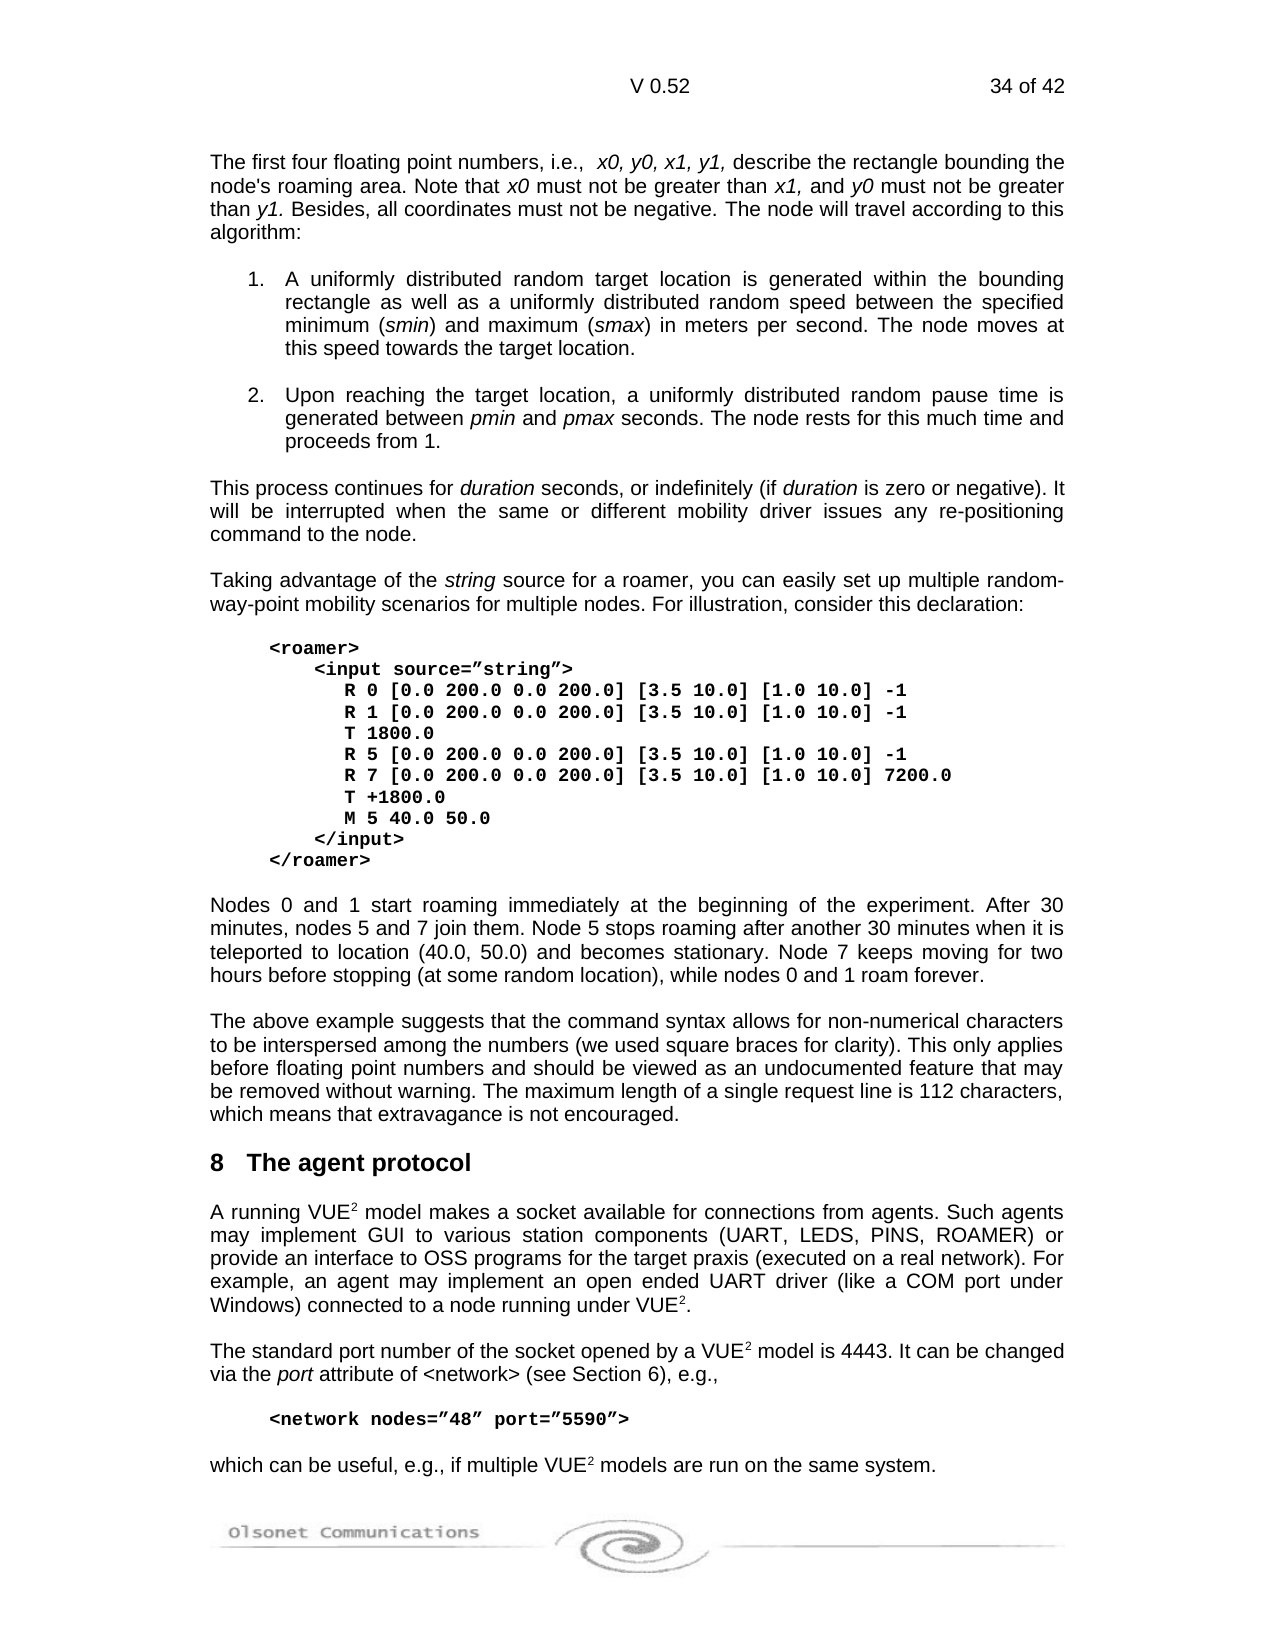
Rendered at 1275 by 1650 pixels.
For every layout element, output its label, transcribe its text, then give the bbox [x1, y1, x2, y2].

text R 7 [0.0 200.0 0.0 200.0] [3.5 10.0] [1.0 10.0] 7200.0 [269, 766, 1065, 787]
picture [210, 1504, 1065, 1596]
text <input source=”string”> [269, 660, 1065, 681]
text The standard port number of the socket opened by a VUE2 model is 4443. It can be changed via the port attribute of <network> (see Section 6), e.g., [210, 1340, 1065, 1386]
text <network nodes=”48” port=”5590”> [269, 1409, 1065, 1431]
text Taking advantage of the string source for a roamer, you can easily set up multiple random-way-point mobility scenarios for multiple nodes. For illustration, consider this declaration: [210, 569, 1065, 616]
text R 5 [0.0 200.0 0.0 200.0] [3.5 10.0] [1.0 10.0] -1 [269, 745, 1065, 766]
text <roamer> [269, 639, 1065, 660]
text T +1800.0 [269, 787, 1065, 809]
text The first four floating point numbers, i.e., x0, y0, x1, y1, describe the rectangle bounding the node's roaming area. Note that x0 must not be greater than x1, and y0 must not be greater than y1. Besides, all coordinates must not be negative. The node will travel according to this algorithm: [210, 151, 1065, 244]
text which can be useful, e.g., if multiple VUE2 models are run on the same system. [210, 1454, 1065, 1477]
text The above example suggests that the command syntax allows for non-numerical characters to be interspersed among the numbers (we used square braces for clarity). This only applies before floating point numbers and should be viewed as an undocumented feature that may be removed without warning. The maximum length of a single request line is 112 characters, which means that extravagance is not encouraged. [210, 1010, 1065, 1126]
text R 1 [0.0 200.0 0.0 200.0] [3.5 10.0] [1.0 10.0] -1 [269, 702, 1065, 724]
text </roamer> [269, 851, 1065, 872]
text R 0 [0.0 200.0 0.0 200.0] [3.5 10.0] [1.0 10.0] -1 [269, 681, 1065, 702]
list Upon reaching the target location, a uniformly distributed random pause time is generated between pmin and pmax seconds. The node rests for this much time and proceeds from 1. [247, 383, 1065, 453]
text </input> [269, 830, 1065, 851]
text M 5 40.0 50.0 [269, 809, 1065, 830]
text A running VUE2 model makes a socket available for connections from agents. Such agents may implement GUI to various station components (UART, LEDS, PINS, ROAMER) or provide an interface to OSS programs for the target praxis (executed on a real network). For example, an agent may implement an open ended UART driver (like a COM port under Windows) connected to a node running under VUE2. [210, 1200, 1065, 1317]
subtitle The agent protocol [210, 1149, 1065, 1177]
text T 1800.0 [269, 724, 1065, 745]
list A uniformly distributed random target location is generated within the bounding rectangle as well as a uniformly distributed random speed between the specified minimum (smin) and maximum (smax) in meters per second. The node moves at this speed towards the target location. [247, 267, 1065, 360]
text Nodes 0 and 1 start roaming immediately at the beginning of the experiment. After 30 minutes, nodes 5 and 7 join them. Node 5 stops roaming after another 30 minutes when it is teleported to location (40.0, 50.0) and becomes stationary. Node 7 keeps moving for two hours before stopping (at some random location), while nodes 0 and 1 roam forever. [210, 894, 1065, 987]
text This process continues for duration seconds, or indefinitely (if duration is zero or negative). It will be interrupted when the same or different mobility driver issues any re-positioning command to the node. [210, 476, 1065, 546]
